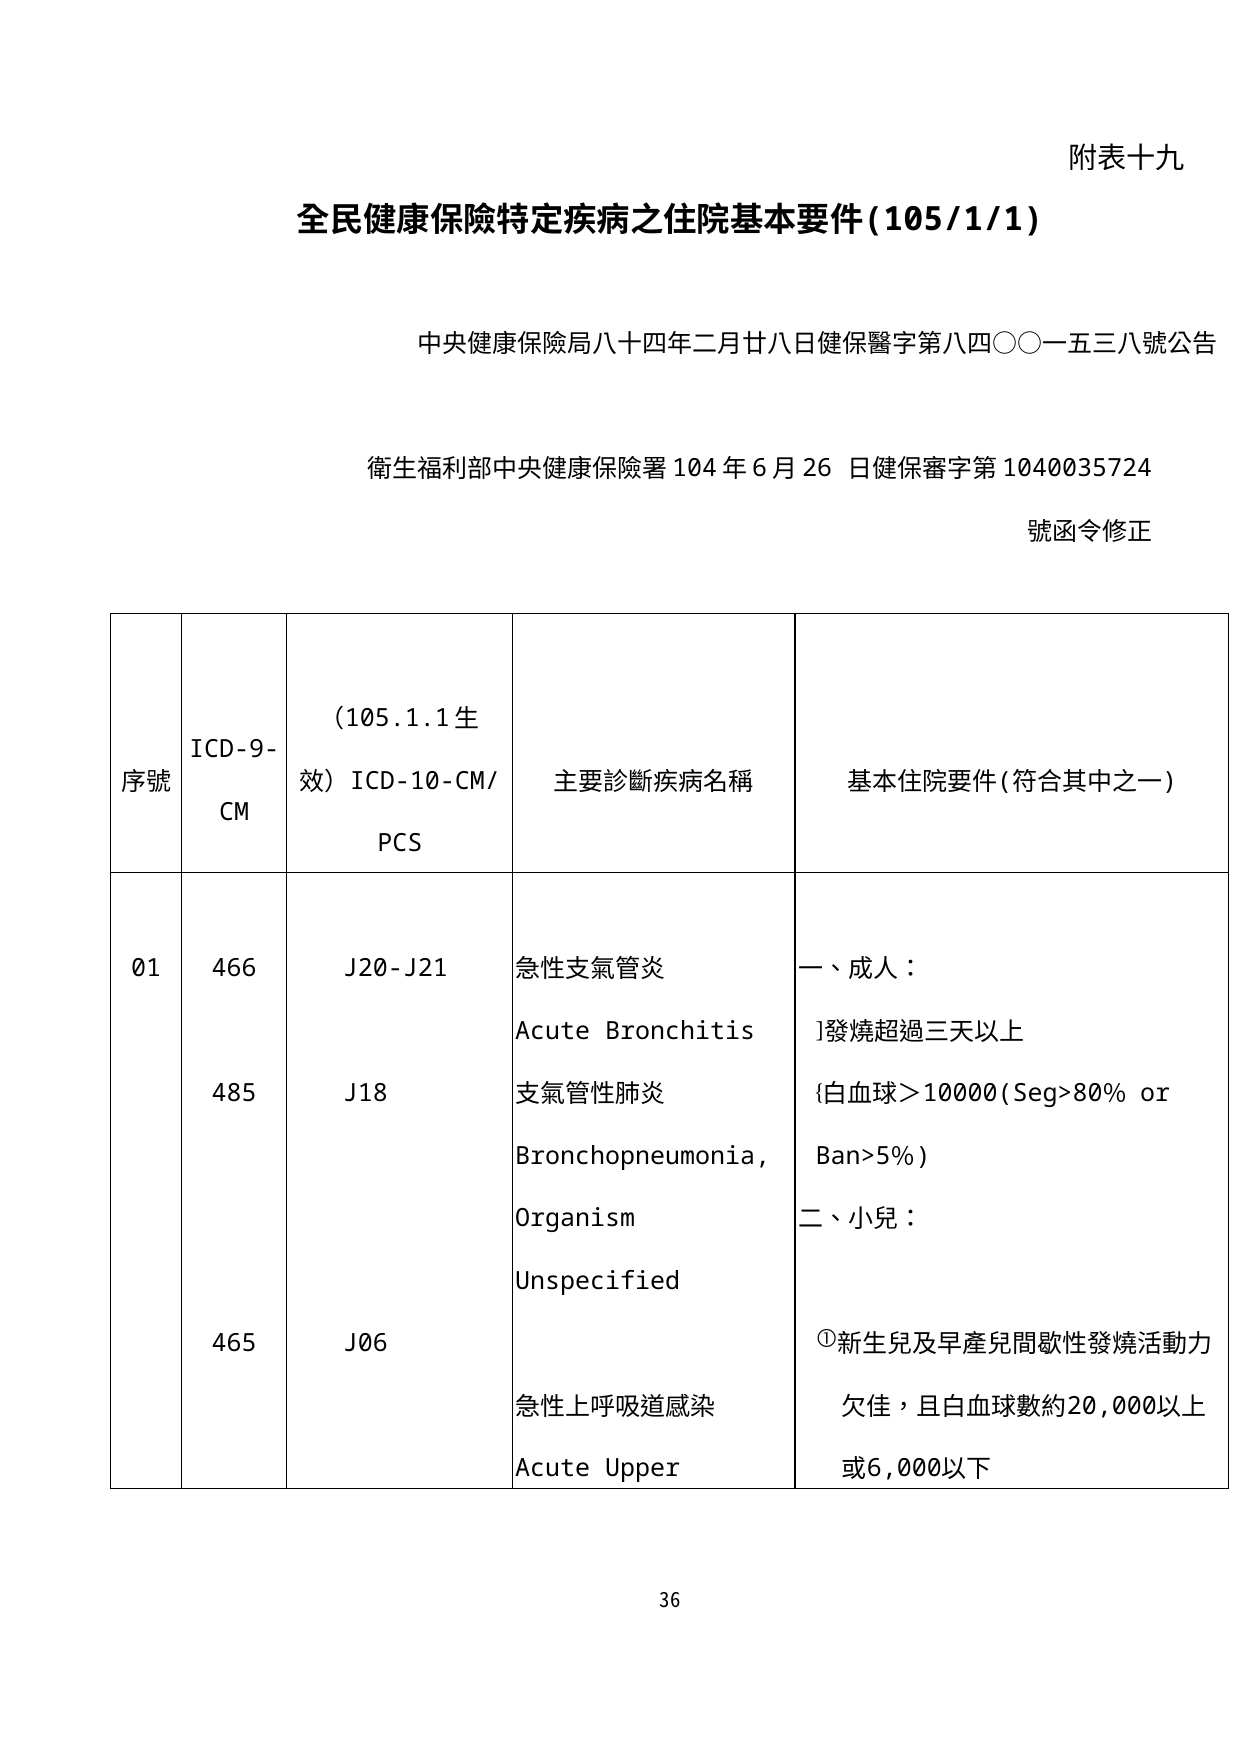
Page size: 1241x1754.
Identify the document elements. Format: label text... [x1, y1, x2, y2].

table_cell J20-J21 J18 J06 [287, 873, 512, 1488]
text 附表十九 [1068, 135, 1207, 170]
table_cell 466 485 465 [182, 873, 286, 1488]
table_header 主要診斷疾病名稱 [513, 614, 794, 872]
text 中央健康保險局八十四年二月廿八日健保醫字第八四○○一五三八號公告 [187, 300, 1217, 363]
table_header 序號 [111, 614, 181, 872]
text 衛生福利部中央健康保險署104年6月26 日健保審字第1040035724號函令修正 [187, 425, 1152, 550]
table_cell 急性支氣管炎 Acute Bronchitis 支氣管性肺炎 Bronchopneumonia, Organism Unspecified 急性上呼吸道感染 Acute Upper [513, 873, 794, 1488]
table_header 基本住院要件(符合其中之一) [796, 614, 1228, 872]
table_cell 01 [111, 873, 181, 1488]
table_header （105.1.1生效）ICD-10-CM/PCS [287, 614, 512, 872]
table_header ICD-9-CM [182, 614, 286, 872]
text 全民健康保險特定疾病之住院基本要件(105/1/1) [187, 127, 1222, 238]
table_cell 一、成人： 發燒超過三天以上 白血球＞10000(Seg>80％ or Ban>5％) 二、小兒： 新生兒及早產兒間歇性發燒活動力欠佳，且白血球數約20,000以上或6,000以下 [796, 873, 1228, 1488]
